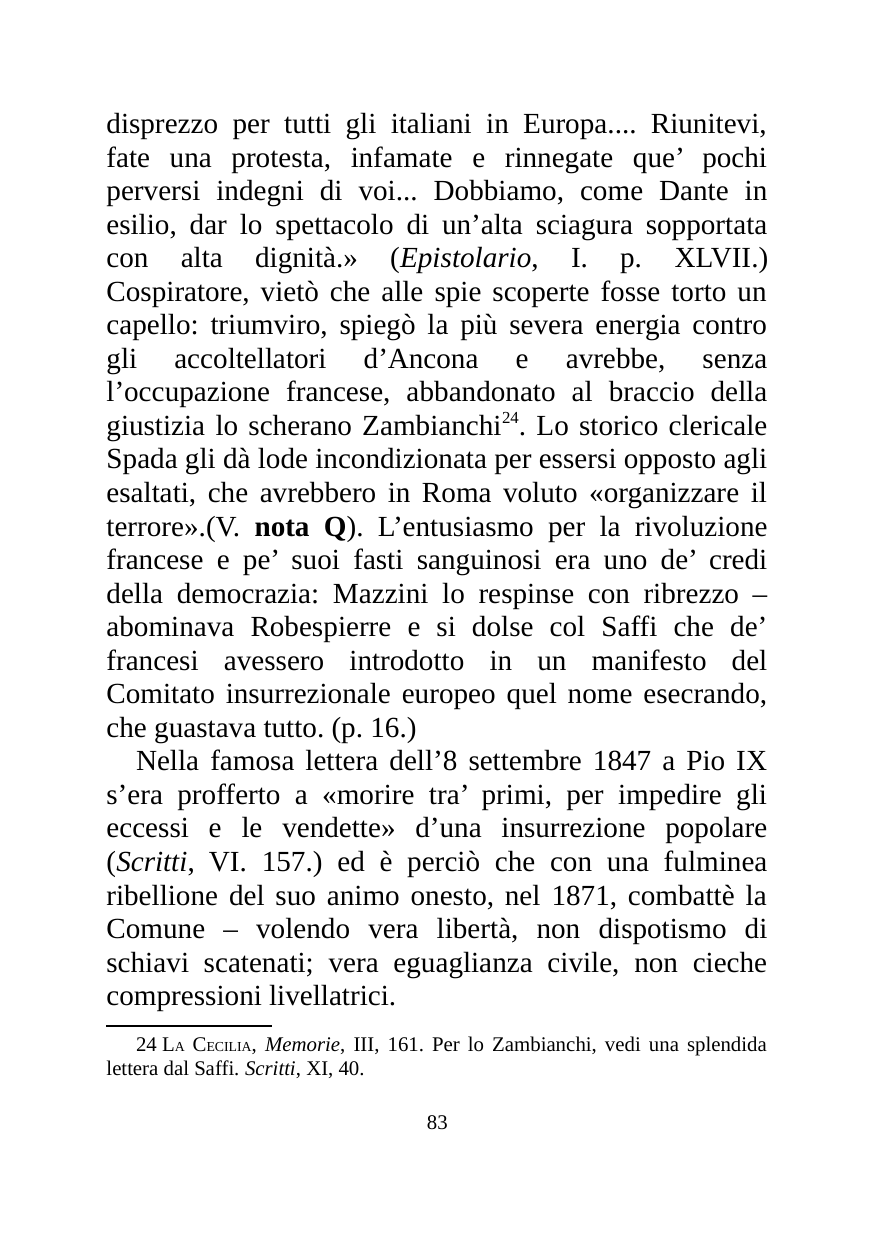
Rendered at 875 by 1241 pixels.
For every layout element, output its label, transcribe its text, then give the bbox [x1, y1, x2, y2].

text Nella famosa lettera dell’8 settembre 1847 a Pio IX s’era profferto a «morire tra’ primi, per impedire gli eccessi e le vendette» d’una insurrezione popolare (Scritti, VI. 157.) ed è perciò che con una fulminea ribellione del suo animo onesto, nel 1871, combattè la Comune – volendo vera libertà, non dispotismo di schiavi scatenati; vera eguaglianza civile, non cieche compressioni livellatrici. [106, 743, 768, 1012]
text La Cecilia, Memorie, III, 161. Per lo Zambianchi, vedi una splendida lettera dal Saffi. Scritti, XI, 40. [106, 1032, 768, 1080]
text disprezzo per tutti gli italiani in Europa.... Riunitevi, fate una protesta, infamate e rinnegate que’ pochi perversi indegni di voi... Dobbiamo, come Dante in esilio, dar lo spettacolo di un’alta sciagura sopportata con alta dignità.» (Epistolario, I. p. XLVII.) Cospiratore, vietò che alle spie scoperte fosse torto un capello: triumviro, spiegò la più severa energia contro gli accoltellatori d’Ancona e avrebbe, senza l’occupazione francese, abbandonato al braccio della giustizia lo scherano Zambianchi. Lo storico clericale Spada gli dà lode incondizionata per essersi opposto agli esaltati, che avrebbero in Roma voluto «organizzare il terrore».(V. nota Q). L’entusiasmo per la rivoluzione francese e pe’ suoi fasti sanguinosi era uno de’ credi della democrazia: Mazzini lo respinse con ribrezzo – abominava Robespierre e si dolse col Saffi che de’ francesi avessero introdotto in un manifesto del Comitato insurrezionale europeo quel nome esecrando, che guastava tutto. (p. 16.) [106, 106, 768, 743]
